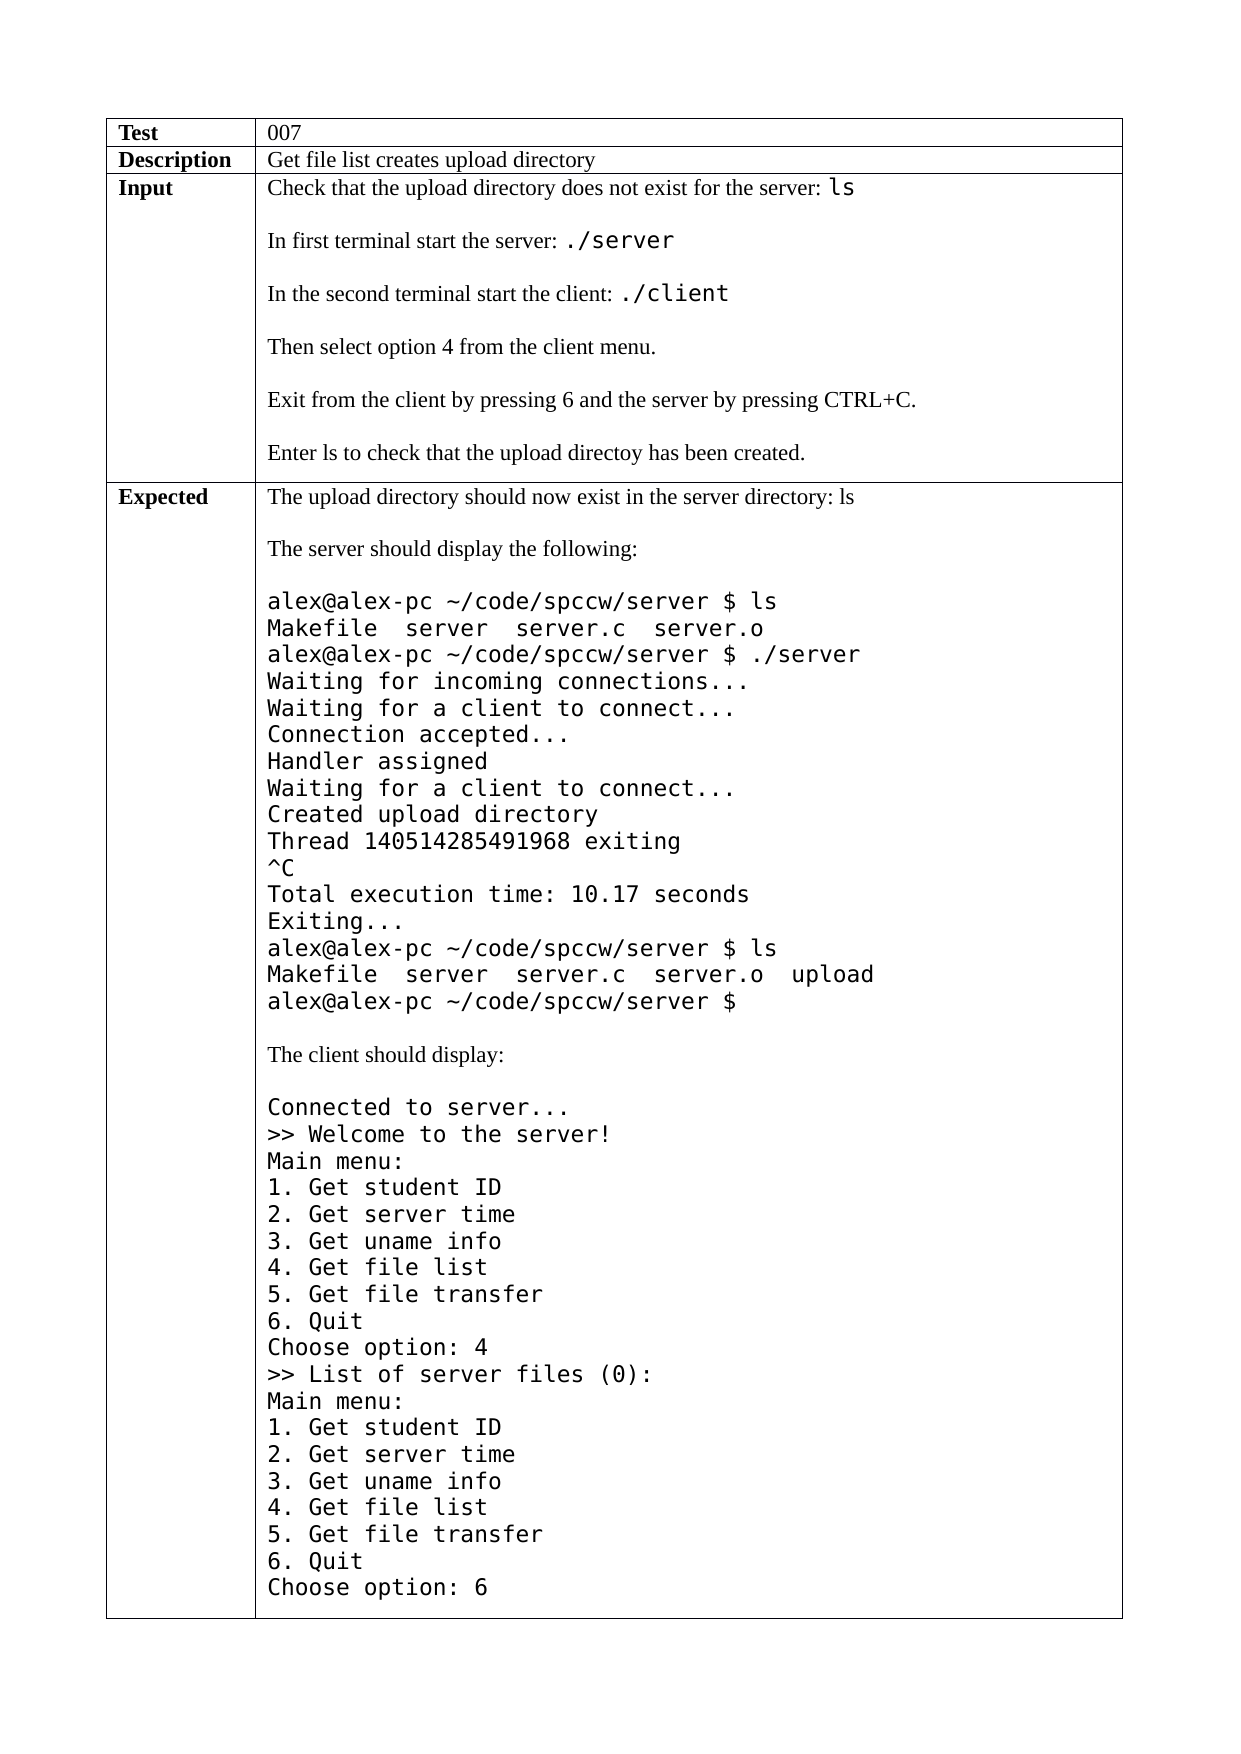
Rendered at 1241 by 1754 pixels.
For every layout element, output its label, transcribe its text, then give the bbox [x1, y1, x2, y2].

table_cell The upload directory should now exist in the server directory: ls The server should display the following: alex@alex-pc ~/code/spccw/server $ ls Makefile server server.c server.o alex@alex-pc ~/code/spccw/server $ ./server Waiting for incoming connections... Waiting for a client to connect... Connection accepted... Handler assigned Waiting for a client to connect... Created upload directory Thread 140514285491968 exiting ^C Total execution time: 10.17 seconds Exiting... alex@alex-pc ~/code/spccw/server $ ls Makefile server server.c server.o upload alex@alex-pc ~/code/spccw/server $ The client should display: Connected to server... >> Welcome to the server! Main menu: 1. Get student ID 2. Get server time 3. Get uname info 4. Get file list 5. Get file transfer 6. Quit Choose option: 4 >> List of server files (0): Main menu: 1. Get student ID 2. Get server time 3. Get uname info 4. Get file list 5. Get file transfer 6. Quit Choose option: 6 [256, 483, 1122, 1618]
table_cell Check that the upload directory does not exist for the server: ls In first terminal start the server: ./server In the second terminal start the client: ./client Then select option 4 from the client menu. Exit from the client by pressing 6 and the server by pressing CTRL+C. Enter ls to check that the upload directoy has been created. [256, 174, 1122, 482]
table_cell Description [107, 147, 255, 173]
table_header 007 [256, 119, 1122, 146]
table_cell Get file list creates upload directory [256, 147, 1122, 173]
table_cell Input [107, 174, 255, 482]
table_header Test [107, 119, 255, 146]
table_cell Expected [107, 483, 255, 1618]
